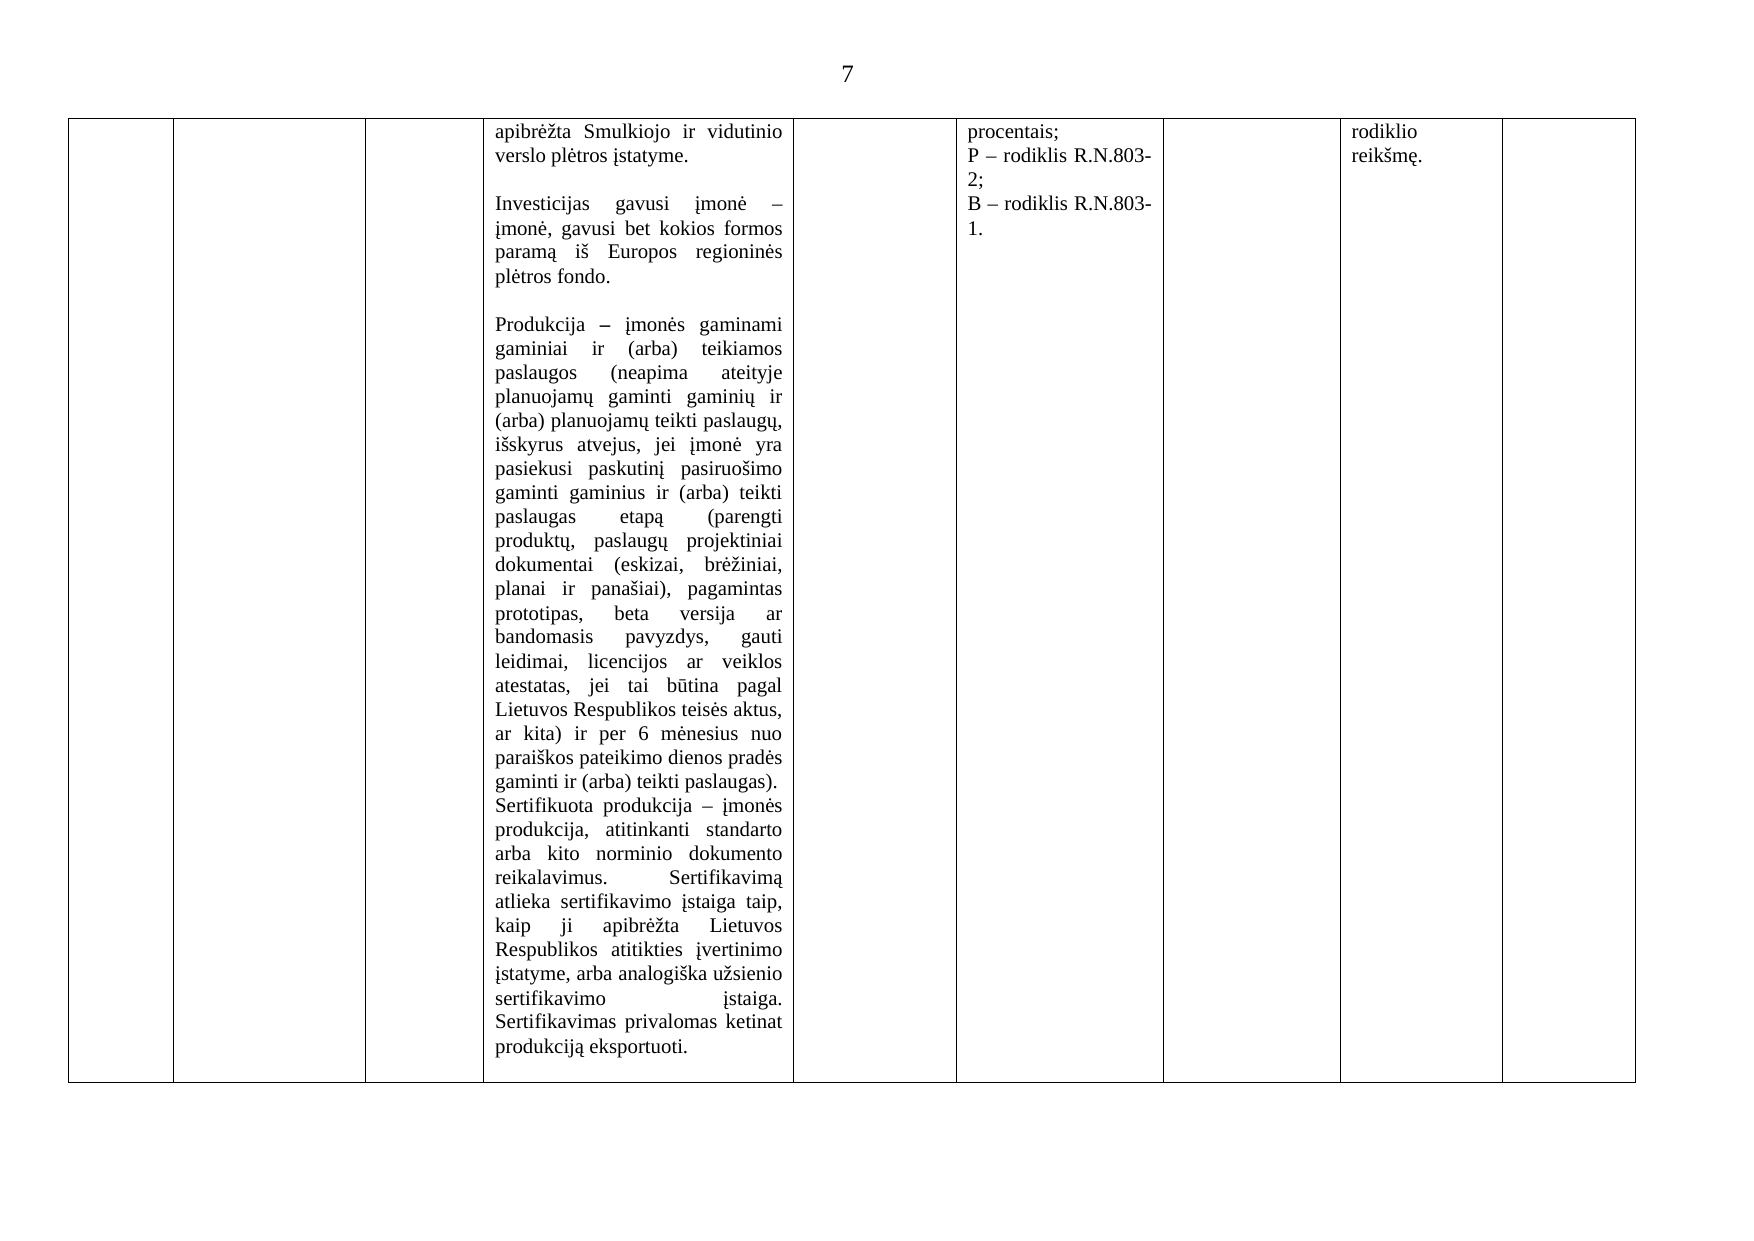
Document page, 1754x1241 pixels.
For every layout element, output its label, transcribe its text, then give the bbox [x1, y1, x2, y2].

table_cell [794, 119, 956, 1082]
table_cell [174, 119, 365, 1082]
table_cell [1164, 119, 1340, 1082]
table_cell apibrėžta Smulkiojo ir vidutinio verslo plėtros įstatyme. Investicijas gavusi įmonė – įmonė, gavusi bet kokios formos paramą iš Europos regioninės plėtros fondo. Produkcija – įmonės gaminami gaminiai ir (arba) teikiamos paslaugos (neapima ateityje planuojamų gaminti gaminių ir (arba) planuojamų teikti paslaugų, išskyrus atvejus, jei įmonė yra pasiekusi paskutinį pasiruošimo gaminti gaminius ir (arba) teikti paslaugas etapą (parengti produktų, paslaugų projektiniai dokumentai (eskizai, brėžiniai, planai ir panašiai), pagamintas prototipas, beta versija ar bandomasis pavyzdys, gauti leidimai, licencijos ar veiklos atestatas, jei tai būtina pagal Lietuvos Respublikos teisės aktus, ar kita) ir per 6 mėnesius nuo paraiškos pateikimo dienos pradės gaminti ir (arba) teikti paslaugas). Sertifikuota produkcija – įmonės produkcija, atitinkanti standarto arba kito norminio dokumento reikalavimus. Sertifikavimą atlieka sertifikavimo įstaiga taip, kaip ji apibrėžta Lietuvos Respublikos atitikties įvertinimo įstatyme, arba analogiška užsienio sertifikavimo įstaiga. Sertifikavimas privalomas ketinat produkciją eksportuoti. [484, 119, 793, 1082]
table_cell [69, 119, 173, 1082]
table_cell rodiklio reikšmę. [1341, 119, 1502, 1082]
table_cell procentais; P – rodiklis R.N.803-2; B – rodiklis R.N.803-1. [957, 119, 1163, 1082]
table_cell [366, 119, 483, 1082]
table_cell [1503, 119, 1635, 1082]
